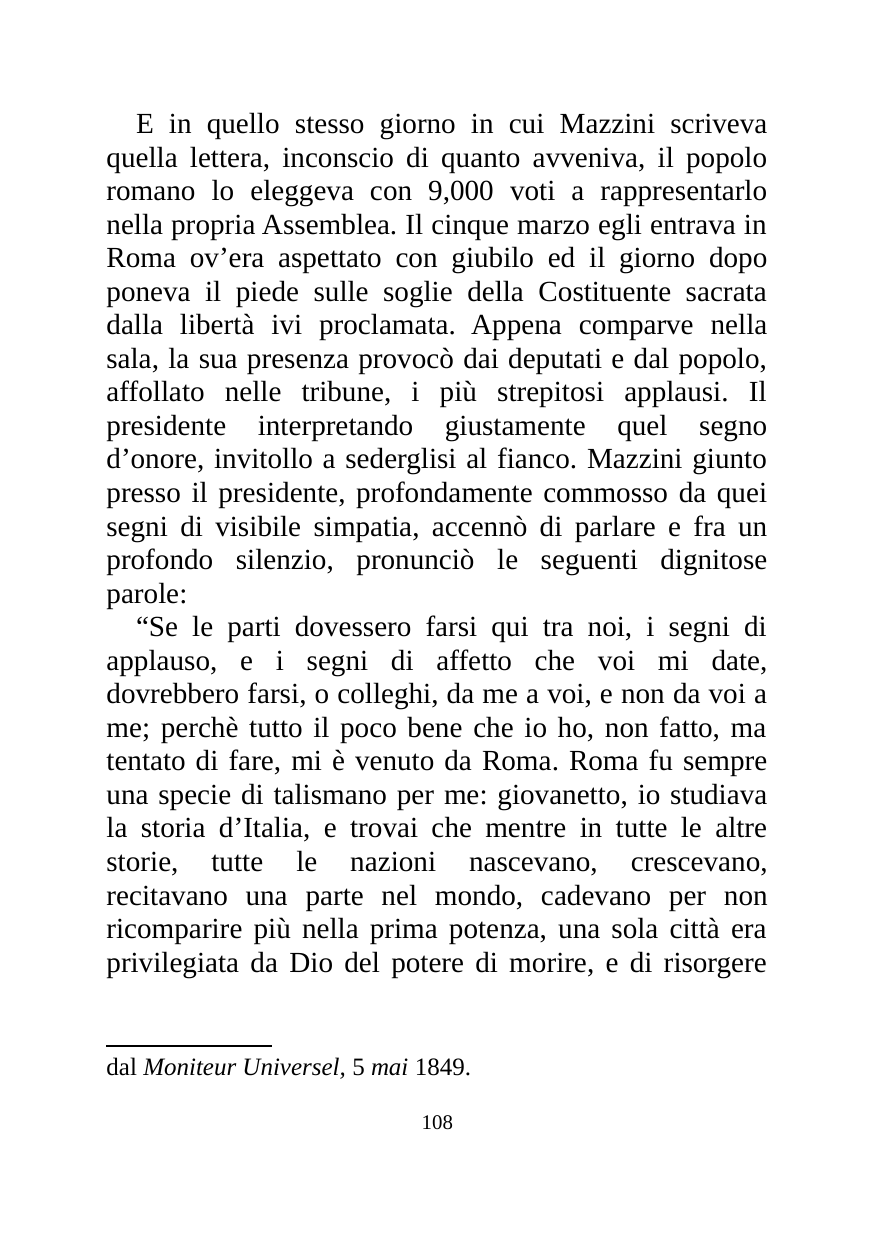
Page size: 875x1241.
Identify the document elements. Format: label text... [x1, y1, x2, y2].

text dal Moniteur Universel, 5 mai 1849. [106, 1052, 768, 1080]
text E in quello stesso giorno in cui Mazzini scriveva quella lettera, inconscio di quanto avveniva, il popolo romano lo eleggeva con 9,000 voti a rappresentarlo nella propria Assemblea. Il cinque marzo egli entrava in Roma ov’era aspettato con giubilo ed il giorno dopo poneva il piede sulle soglie della Costituente sacrata dalla libertà ivi proclamata. Appena comparve nella sala, la sua presenza provocò dai deputati e dal popolo, affollato nelle tribune, i più strepitosi applausi. Il presidente interpretando giustamente quel segno d’onore, invitollo a sederglisi al fianco. Mazzini giunto presso il presidente, profondamente commosso da quei segni di visibile simpatia, accennò di parlare e fra un profondo silenzio, pronunciò le seguenti dignitose parole: [106, 106, 768, 609]
text “Se le parti dovessero farsi qui tra noi, i segni di applauso, e i segni di affetto che voi mi date, dovrebbero farsi, o colleghi, da me a voi, e non da voi a me; perchè tutto il poco bene che io ho, non fatto, ma tentato di fare, mi è venuto da Roma. Roma fu sempre una specie di talismano per me: giovanetto, io studiava la storia d’Italia, e trovai che mentre in tutte le altre storie, tutte le nazioni nascevano, crescevano, recitavano una parte nel mondo, cadevano per non ricomparire più nella prima potenza, una sola città era privilegiata da Dio del potere di morire, e di risorgere [106, 609, 768, 978]
